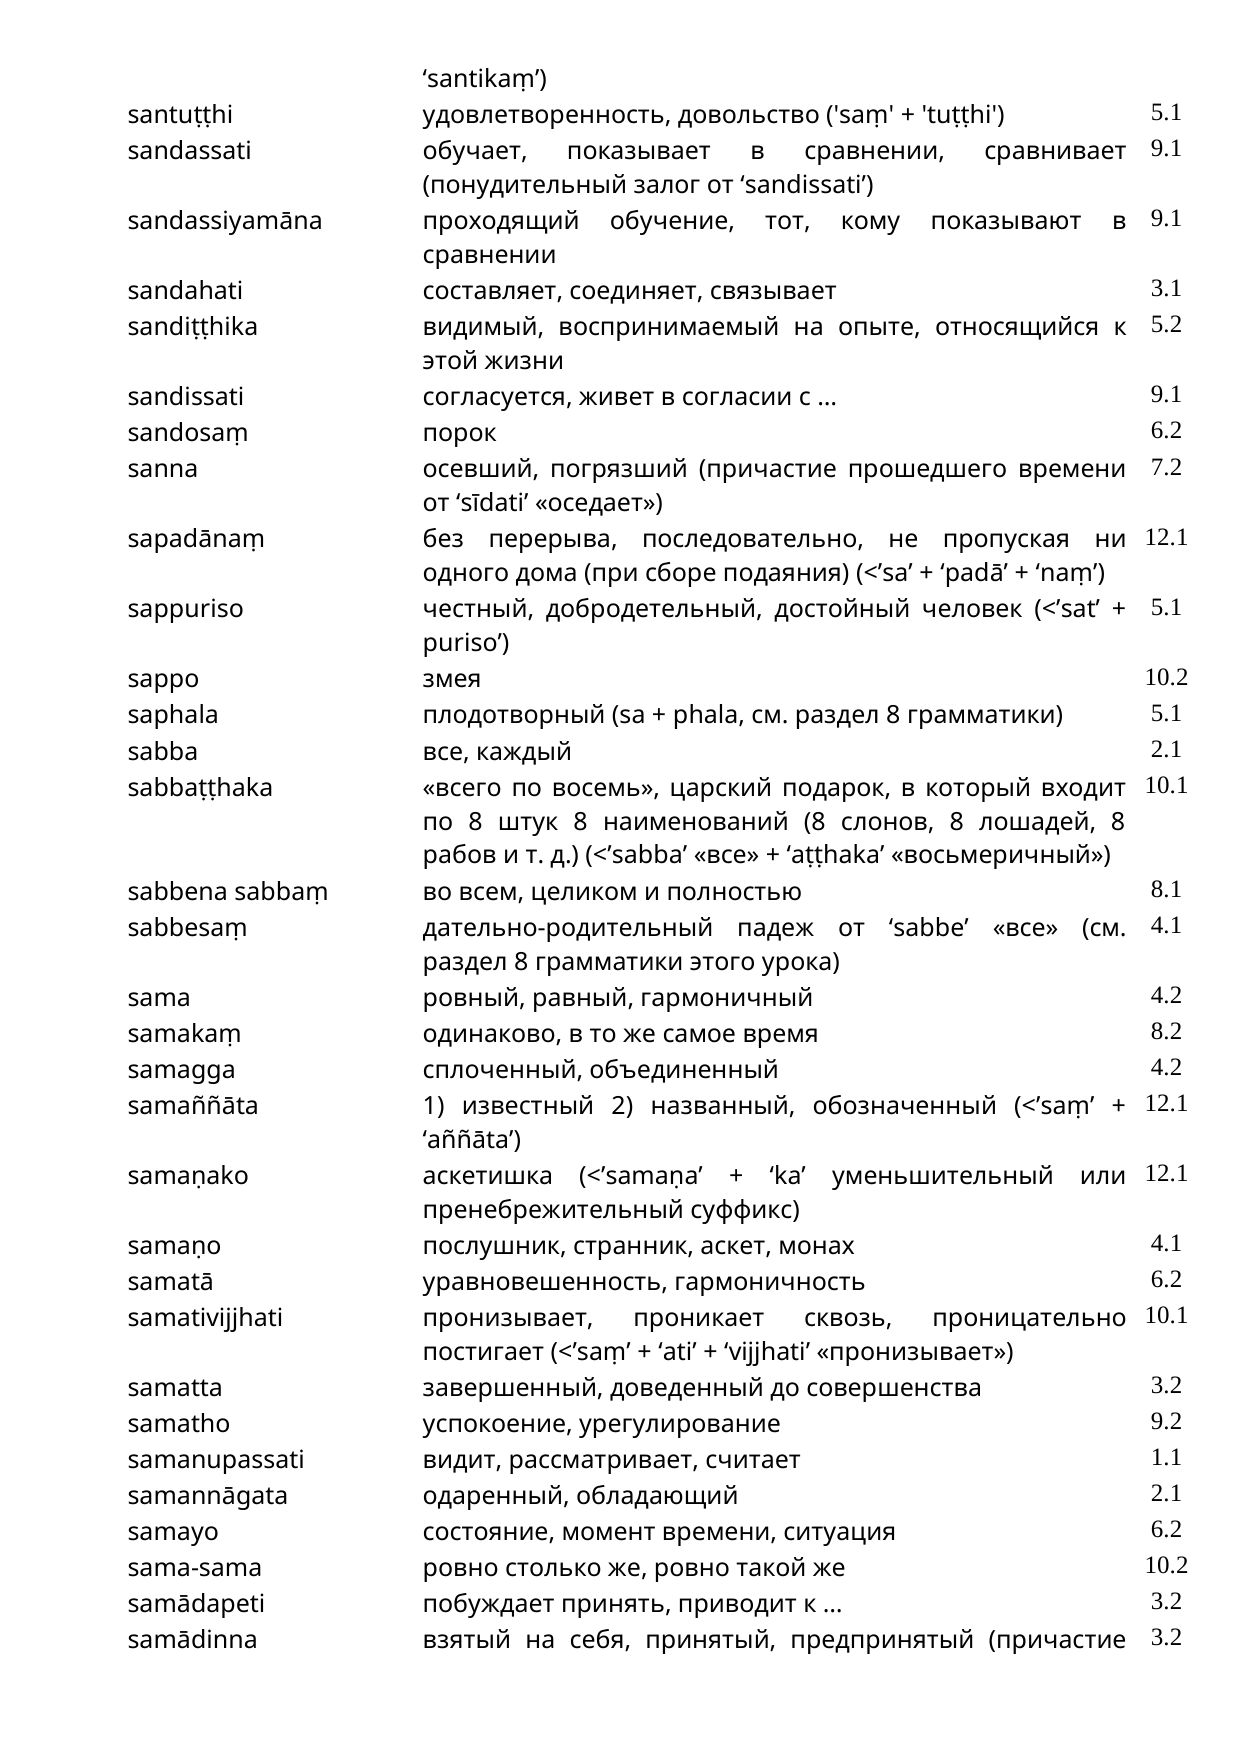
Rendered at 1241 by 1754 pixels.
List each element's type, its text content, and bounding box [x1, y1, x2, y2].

table_cell sandiṭṭhika [125, 307, 420, 377]
table_cell samādinna [125, 1620, 420, 1671]
table_cell sandassiyamāna [125, 201, 420, 271]
table_cell sandosaṃ [125, 413, 420, 449]
table_cell 10.1 [1129, 1298, 1203, 1368]
table_cell 4.2 [1129, 1050, 1203, 1086]
table_cell 8.1 [1129, 871, 1203, 907]
table_cell sandahati [125, 271, 420, 307]
table_cell 10.2 [1129, 659, 1203, 695]
table_cell 12.1 [1129, 1156, 1203, 1226]
table_cell 10.2 [1129, 1548, 1203, 1584]
table_cell [1129, 59, 1203, 95]
table_cell 9.1 [1129, 377, 1203, 413]
table_cell обучает, показывает в сравнении, сравнивает (понудительный залог от ‘sandissati’) [420, 131, 1129, 201]
table_cell 12.1 [1129, 519, 1203, 589]
table_cell взятый на себя, принятый, предпринятый (причастие [420, 1620, 1129, 1671]
table_cell samaṇako [125, 1156, 420, 1226]
table_cell порок [420, 413, 1129, 449]
table_cell sabbena sabbaṃ [125, 871, 420, 907]
table_cell пронизывает, проникает сквозь, проницательно постигает (<’saṃ’ + ‘ati’ + ‘vijjhati’ «пронизывает») [420, 1298, 1129, 1368]
table_cell 8.2 [1129, 1014, 1203, 1049]
table_cell 10.1 [1129, 768, 1203, 871]
table_cell samatta [125, 1368, 420, 1404]
table_cell [125, 59, 420, 95]
table_cell sabbesaṃ [125, 908, 420, 977]
table_cell 3.2 [1129, 1584, 1203, 1620]
table_cell sappo [125, 659, 420, 695]
table_cell samaññāta [125, 1086, 420, 1156]
table_cell samatā [125, 1262, 420, 1298]
table_cell samaṇo [125, 1226, 420, 1262]
table_cell состояние, момент времени, ситуация [420, 1512, 1129, 1548]
table_cell успокоение, урегулирование [420, 1404, 1129, 1440]
table_cell saphala [125, 695, 420, 731]
table_cell 5.2 [1129, 307, 1203, 377]
table_cell 2.1 [1129, 1476, 1203, 1512]
table_cell sapadānaṃ [125, 519, 420, 589]
table_cell ровно столько же, ровно такой же [420, 1548, 1129, 1584]
table_cell во всем, целиком и полностью [420, 871, 1129, 907]
table_cell послушник, странник, аскет, монах [420, 1226, 1129, 1262]
table_cell ‘santikaṃ’) [420, 59, 1129, 95]
table_cell 9.1 [1129, 201, 1203, 271]
table_cell плодотворный (sa + phala, см. раздел 8 грамматики) [420, 695, 1129, 731]
table_cell одаренный, обладающий [420, 1476, 1129, 1512]
table_cell завершенный, доведенный до совершенства [420, 1368, 1129, 1404]
table_cell samagga [125, 1050, 420, 1086]
table_cell 4.1 [1129, 1226, 1203, 1262]
table_cell samayo [125, 1512, 420, 1548]
table_cell согласуется, живет в согласии с … [420, 377, 1129, 413]
table_cell сплоченный, объединенный [420, 1050, 1129, 1086]
table_cell проходящий обучение, тот, кому показывают в сравнении [420, 201, 1129, 271]
table_cell 3.2 [1129, 1620, 1203, 1671]
table_cell 7.2 [1129, 449, 1203, 519]
table_cell все, каждый [420, 731, 1129, 767]
table_cell sama [125, 978, 420, 1013]
table_cell видит, рассматривает, считает [420, 1440, 1129, 1476]
table_cell побуждает принять, приводит к … [420, 1584, 1129, 1620]
table_cell sandissati [125, 377, 420, 413]
table_cell samativijjhati [125, 1298, 420, 1368]
table_cell sappuriso [125, 589, 420, 659]
table_cell «всего по восемь», царский подарок, в который входит по 8 штук 8 наименований (8 слонов, 8 лошадей, 8 рабов и т. д.) (<’sabba’ «все» + ‘aṭṭhaka’ «восьмеричный») [420, 768, 1129, 871]
table_cell 9.1 [1129, 131, 1203, 201]
table_cell аскетишка (<’samaṇa’ + ‘ka’ уменьшительный или пренебрежительный суффикс) [420, 1156, 1129, 1226]
table_cell 1) известный 2) названный, обозначенный (<’saṃ’ + ‘aññāta’) [420, 1086, 1129, 1156]
table_cell samatho [125, 1404, 420, 1440]
table_cell 5.1 [1129, 589, 1203, 659]
table_cell samakaṃ [125, 1014, 420, 1049]
table_cell составляет, соединяет, связывает [420, 271, 1129, 307]
table_cell 12.1 [1129, 1086, 1203, 1156]
table_cell 3.2 [1129, 1368, 1203, 1404]
table_cell змея [420, 659, 1129, 695]
table_cell уравновешенность, гармоничность [420, 1262, 1129, 1298]
table_cell 4.1 [1129, 908, 1203, 977]
table_cell 2.1 [1129, 731, 1203, 767]
table_cell одинаково, в то же самое время [420, 1014, 1129, 1049]
table_cell 5.1 [1129, 695, 1203, 731]
table_cell 9.2 [1129, 1404, 1203, 1440]
table_cell samannāgata [125, 1476, 420, 1512]
table_cell sama-sama [125, 1548, 420, 1584]
table_cell sanna [125, 449, 420, 519]
table_cell 6.2 [1129, 1512, 1203, 1548]
table_cell осевший, погрязший (причастие прошедшего времени от ‘sīdati’ «оседает») [420, 449, 1129, 519]
table_cell santuṭṭhi [125, 95, 420, 131]
table_cell sandassati [125, 131, 420, 201]
table_cell samanupassati [125, 1440, 420, 1476]
table_cell sabbaṭṭhaka [125, 768, 420, 871]
table_cell 6.2 [1129, 413, 1203, 449]
table_cell sabba [125, 731, 420, 767]
table_cell 5.1 [1129, 95, 1203, 131]
table_cell удовлетворенность, довольство ('saṃ' + 'tuṭṭhi') [420, 95, 1129, 131]
table_cell честный, добродетельный, достойный человек (<’sat’ + puriso’) [420, 589, 1129, 659]
table_cell 4.2 [1129, 978, 1203, 1013]
table_cell samādapeti [125, 1584, 420, 1620]
table_cell без перерыва, последовательно, не пропуская ни одного дома (при сборе подаяния) (<’sa’ + ‘padā’ + ‘naṃ’) [420, 519, 1129, 589]
table_cell ровный, равный, гармоничный [420, 978, 1129, 1013]
table_cell 6.2 [1129, 1262, 1203, 1298]
table_cell дательно-родительный падеж от ‘sabbe’ «все» (см. раздел 8 грамматики этого урока) [420, 908, 1129, 977]
table_cell 3.1 [1129, 271, 1203, 307]
table_cell видимый, воспринимаемый на опыте, относящийся к этой жизни [420, 307, 1129, 377]
table_cell 1.1 [1129, 1440, 1203, 1476]
